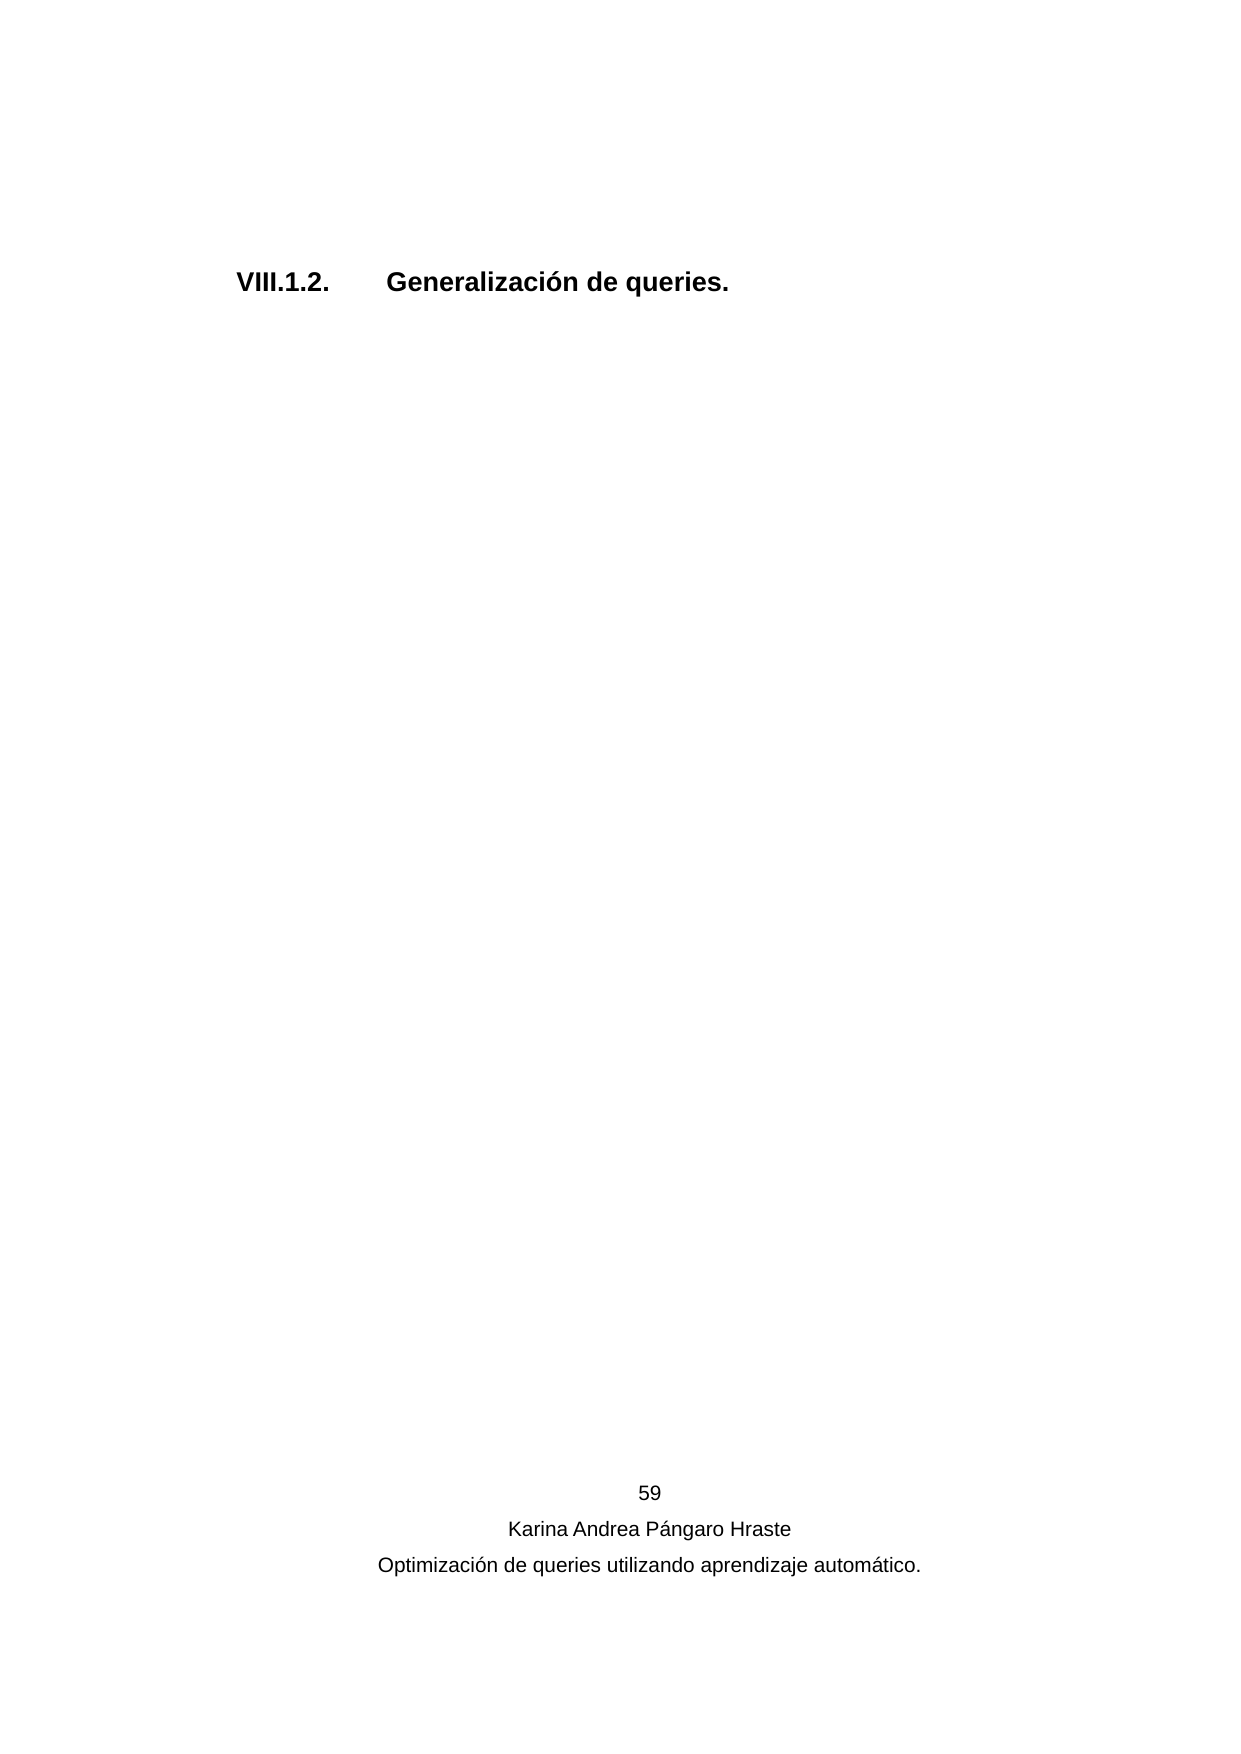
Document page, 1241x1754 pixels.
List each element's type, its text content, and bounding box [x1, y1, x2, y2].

subtitle Generalización de queries. [236, 266, 1063, 297]
